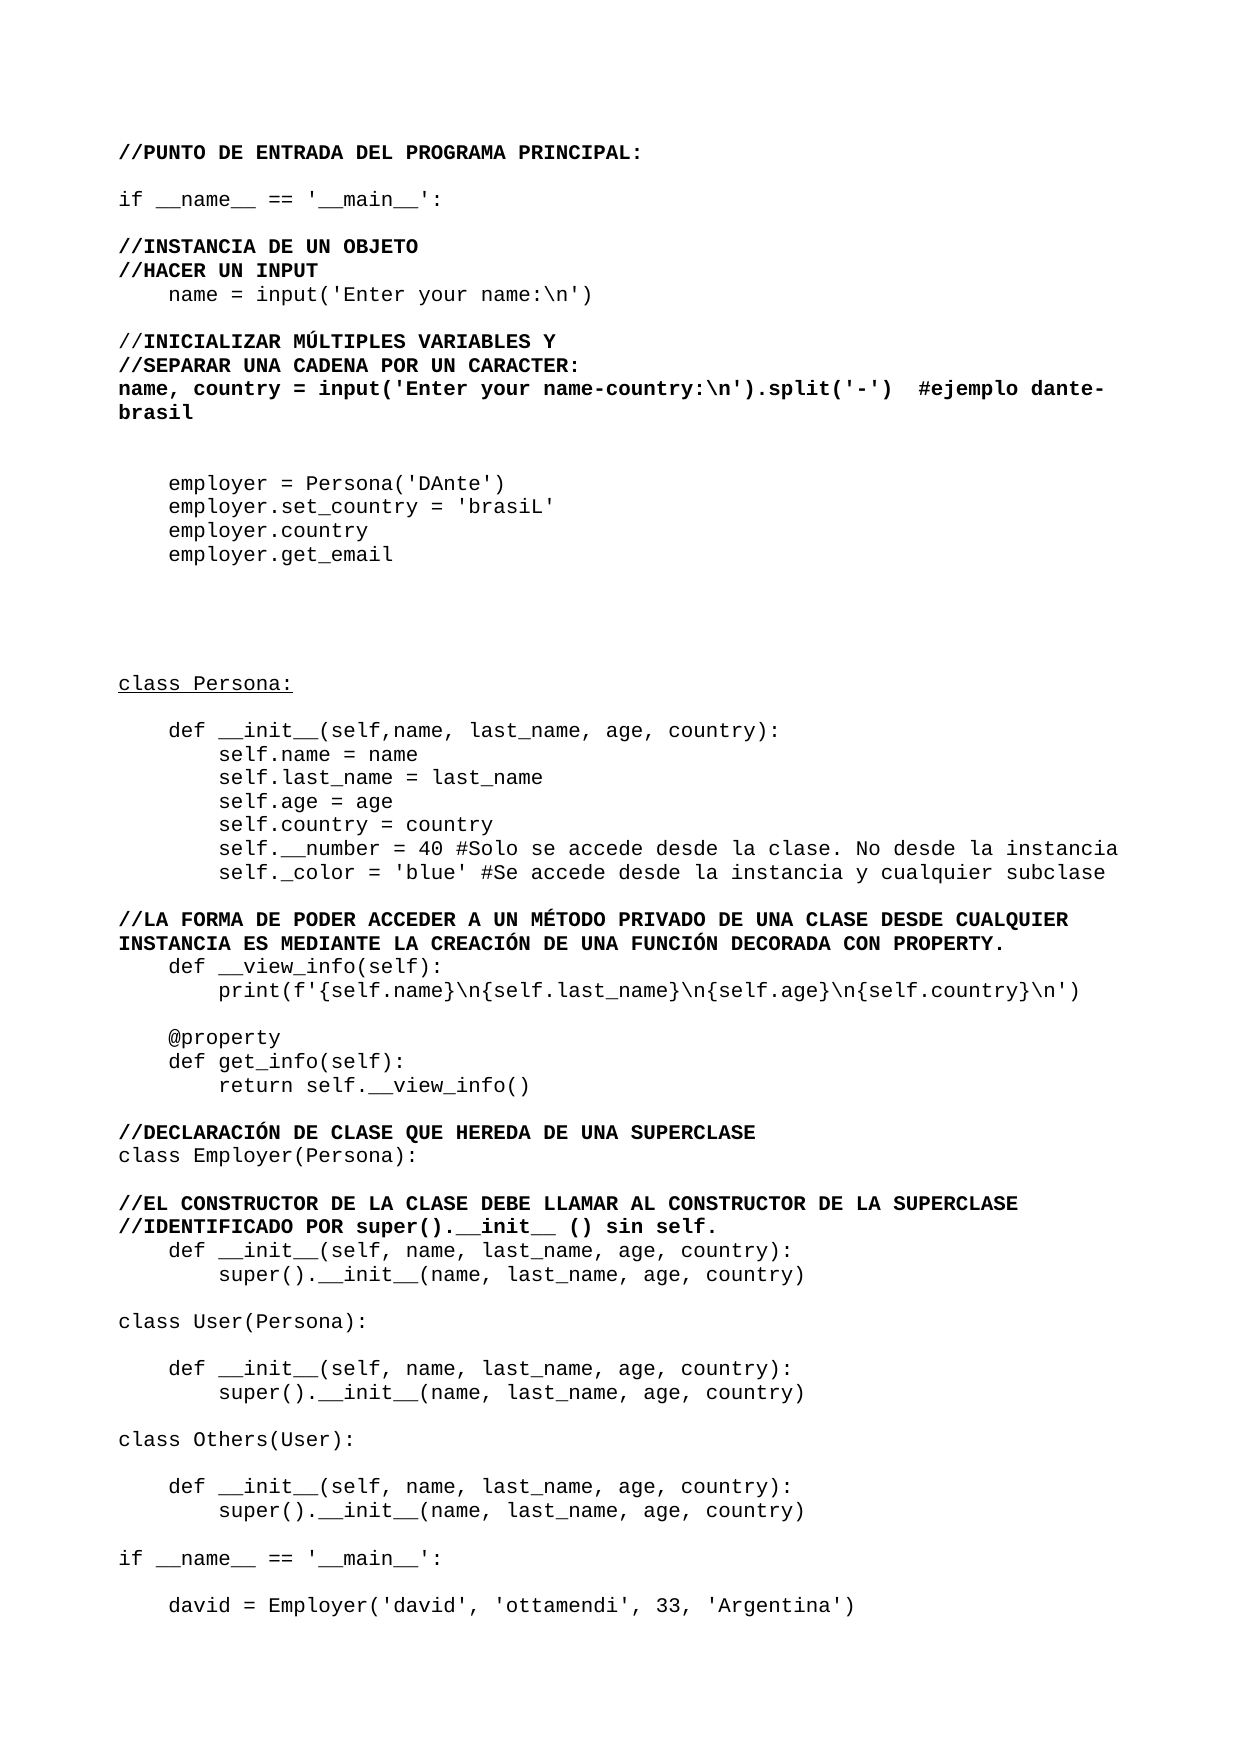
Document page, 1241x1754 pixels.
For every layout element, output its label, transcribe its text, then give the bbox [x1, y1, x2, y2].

text //INICIALIZAR MÚLTIPLES VARIABLES Y [118, 331, 1122, 354]
text class Persona: [118, 673, 1122, 696]
text def get_info(self): [118, 1051, 1122, 1074]
text super().__init__(name, last_name, age, country) [118, 1264, 1122, 1287]
text def __init__(self, name, last_name, age, country): [118, 1358, 1122, 1382]
text class User(Persona): [118, 1311, 1122, 1335]
text employer.country [118, 520, 1122, 544]
text self.last_name = last_name [118, 767, 1122, 791]
text def __init__(self, name, last_name, age, country): [118, 1477, 1122, 1500]
text self.age = age [118, 791, 1122, 814]
text self._color = 'blue' #Se accede desde la instancia y cualquier subclase [118, 862, 1122, 885]
text class Others(User): [118, 1429, 1122, 1453]
text def __init__(self, name, last_name, age, country): [118, 1240, 1122, 1264]
text //HACER UN INPUT [118, 260, 1122, 284]
text //LA FORMA DE PODER ACCEDER A UN MÉTODO PRIVADO DE UNA CLASE DESDE CUALQUIER INSTANCIA ES MEDIANTE LA CREACIÓN DE UNA FUNCIÓN DECORADA CON PROPERTY. [118, 909, 1122, 956]
text @property [118, 1027, 1122, 1051]
text return self.__view_info() [118, 1074, 1122, 1098]
text //INSTANCIA DE UN OBJETO [118, 236, 1122, 260]
text name, country = input('Enter your name-country:\n').split('-') #ejemplo dante-brasil [118, 378, 1122, 426]
text def __init__(self,name, last_name, age, country): [118, 720, 1122, 743]
text employer = Persona('DAnte') [118, 473, 1122, 496]
text //SEPARAR UNA CADENA POR UN CARACTER: [118, 354, 1122, 378]
text self.__number = 40 #Solo se accede desde la clase. No desde la instancia [118, 838, 1122, 862]
text class Employer(Persona): [118, 1146, 1122, 1169]
text super().__init__(name, last_name, age, country) [118, 1382, 1122, 1406]
text //DECLARACIÓN DE CLASE QUE HEREDA DE UNA SUPERCLASE [118, 1122, 1122, 1146]
text //PUNTO DE ENTRADA DEL PROGRAMA PRINCIPAL: [118, 142, 1122, 165]
text print(f'{self.name}\n{self.last_name}\n{self.age}\n{self.country}\n') [118, 980, 1122, 1004]
text if __name__ == '__main__': [118, 1547, 1122, 1571]
text super().__init__(name, last_name, age, country) [118, 1500, 1122, 1524]
text self.name = name [118, 743, 1122, 767]
text employer.set_country = 'brasiL' [118, 496, 1122, 520]
text name = input('Enter your name:\n') [118, 284, 1122, 307]
text //IDENTIFICADO POR super().__init__ () sin self. [118, 1216, 1122, 1240]
text employer.get_email [118, 544, 1122, 567]
text //EL CONSTRUCTOR DE LA CLASE DEBE LLAMAR AL CONSTRUCTOR DE LA SUPERCLASE [118, 1193, 1122, 1216]
text def __view_info(self): [118, 956, 1122, 980]
text if __name__ == '__main__': [118, 189, 1122, 213]
text self.country = country [118, 814, 1122, 838]
text david = Employer('david', 'ottamendi', 33, 'Argentina') [118, 1595, 1122, 1618]
